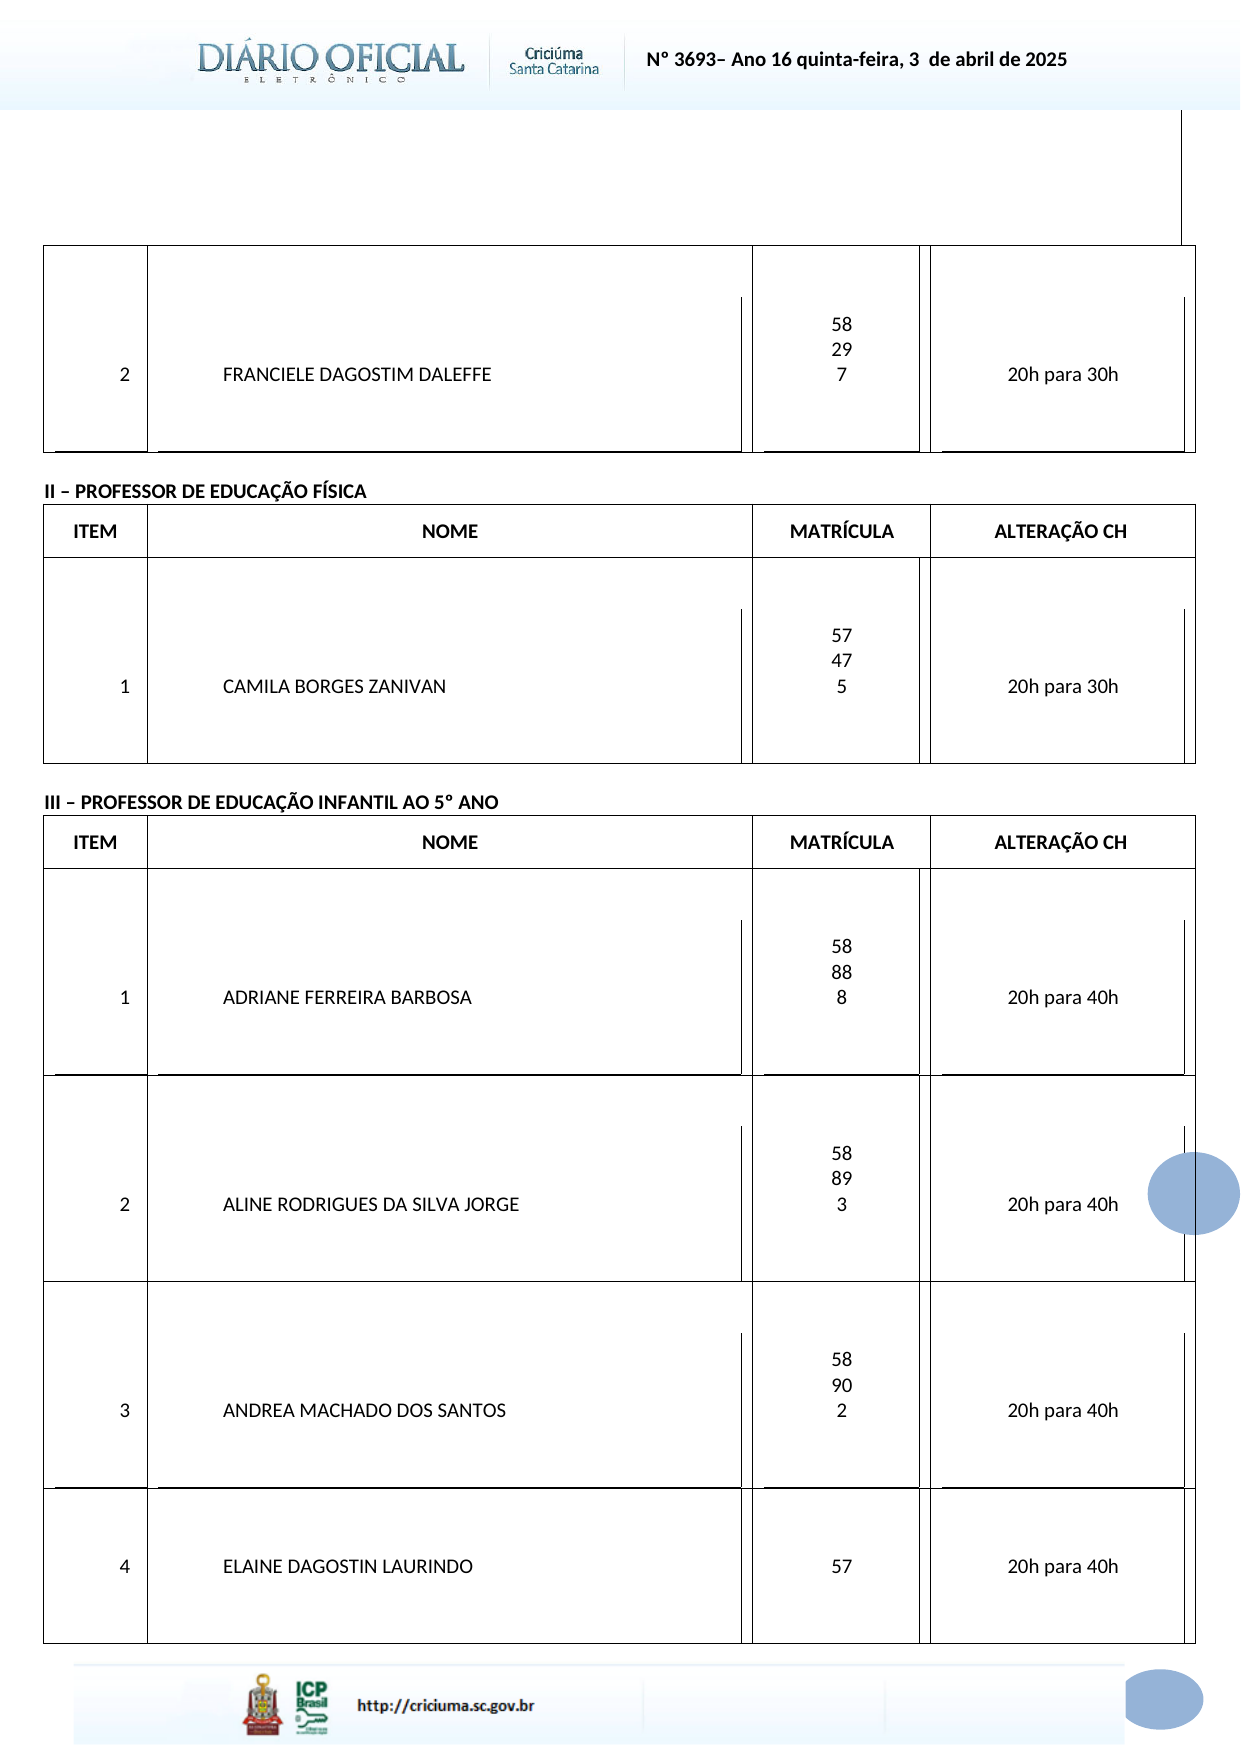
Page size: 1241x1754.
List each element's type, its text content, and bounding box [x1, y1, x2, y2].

table_cell 2 [44, 1076, 147, 1281]
table_header ALTERAÇÃO CH [931, 816, 1195, 868]
table_cell 1 [44, 869, 147, 1074]
table_cell 58893 [753, 1076, 919, 1281]
table_cell ELAINE DAGOSTIN LAURINDO [148, 1489, 741, 1643]
table_cell 57 [753, 1489, 919, 1643]
table_cell 20h para 40h [931, 1489, 1184, 1643]
table_cell 57475 [753, 558, 919, 763]
table_cell [1185, 1489, 1195, 1643]
table_cell 1 [44, 558, 147, 763]
table_cell [920, 558, 930, 763]
table_cell 58297 [753, 246, 919, 452]
table_header NOME [148, 816, 752, 868]
text III – PROFESSOR DE EDUCAÇÃO INFANTIL AO 5º ANO [44, 789, 1181, 815]
table_cell ALINE RODRIGUES DA SILVA JORGE [148, 1076, 752, 1281]
table_cell 4 [44, 1489, 147, 1643]
table_header MATRÍCULA [753, 505, 930, 557]
table_cell [920, 1076, 930, 1281]
table_cell 2 [44, 246, 147, 452]
table_cell [742, 1489, 752, 1643]
table_cell [920, 246, 930, 452]
table_cell [920, 869, 930, 1074]
table_header ITEM [44, 816, 147, 868]
table_cell 20h para 30h [931, 246, 1195, 452]
table_cell 20h para 40h [931, 869, 1195, 1074]
table_cell 58902 [753, 1282, 919, 1487]
table_cell CAMILA BORGES ZANIVAN [148, 558, 752, 763]
table_cell [920, 1489, 930, 1643]
table_header ITEM [44, 505, 147, 557]
table_cell 20h para 40h [931, 1076, 1195, 1281]
table_header MATRÍCULA [753, 816, 930, 868]
table_cell [920, 1282, 930, 1487]
text II – PROFESSOR DE EDUCAÇÃO FÍSICA [44, 478, 1181, 503]
table_cell FRANCIELE DAGOSTIM DALEFFE [148, 246, 752, 452]
table_header ALTERAÇÃO CH [931, 505, 1195, 557]
table_header NOME [148, 505, 752, 557]
table_cell ANDREA MACHADO DOS SANTOS [148, 1282, 752, 1487]
table_cell 20h para 40h [931, 1282, 1195, 1487]
table_cell 20h para 30h [931, 558, 1195, 763]
table_cell 58888 [753, 869, 919, 1074]
table_cell 3 [44, 1282, 147, 1487]
table_cell ADRIANE FERREIRA BARBOSA [148, 869, 752, 1074]
